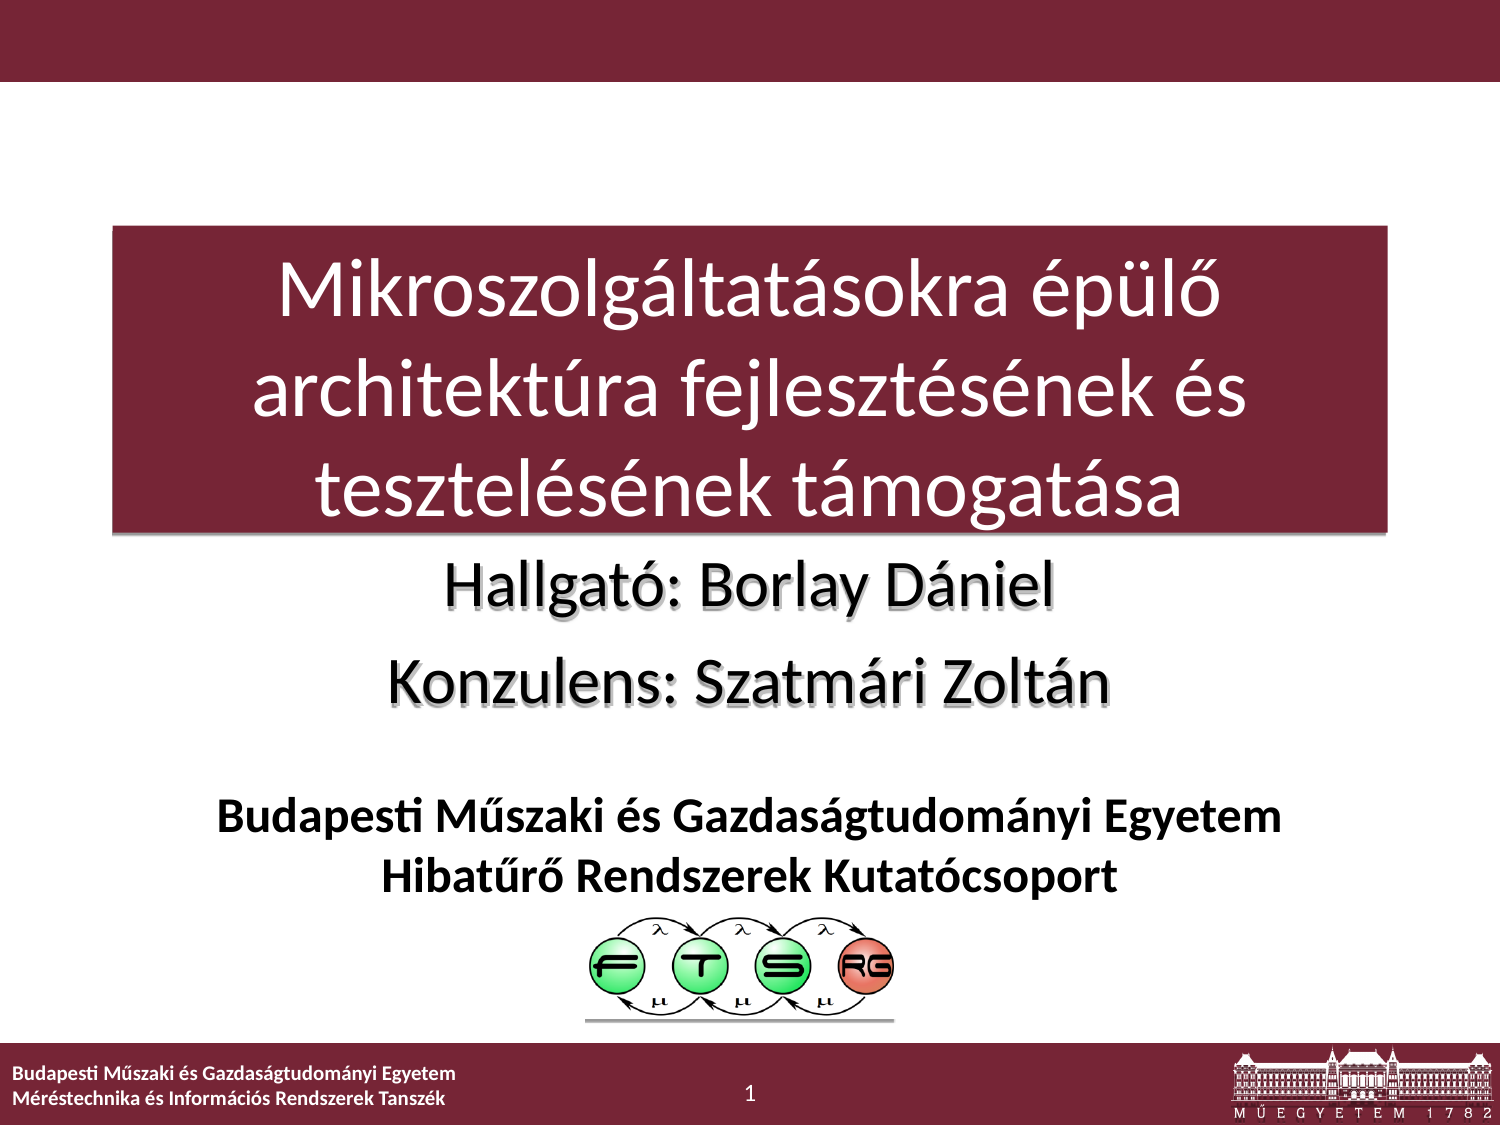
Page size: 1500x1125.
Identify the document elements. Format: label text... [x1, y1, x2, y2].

subtitle Hallgató: Borlay Dániel Konzulens: Szatmári Zoltán [225, 532, 1276, 743]
picture [1231, 1044, 1494, 1118]
title Mikroszolgáltatásokra épülő architektúra fejlesztésének és tesztelésének támogatása [112, 225, 1388, 533]
text_box [581, 1061, 919, 1122]
picture [585, 913, 896, 1019]
